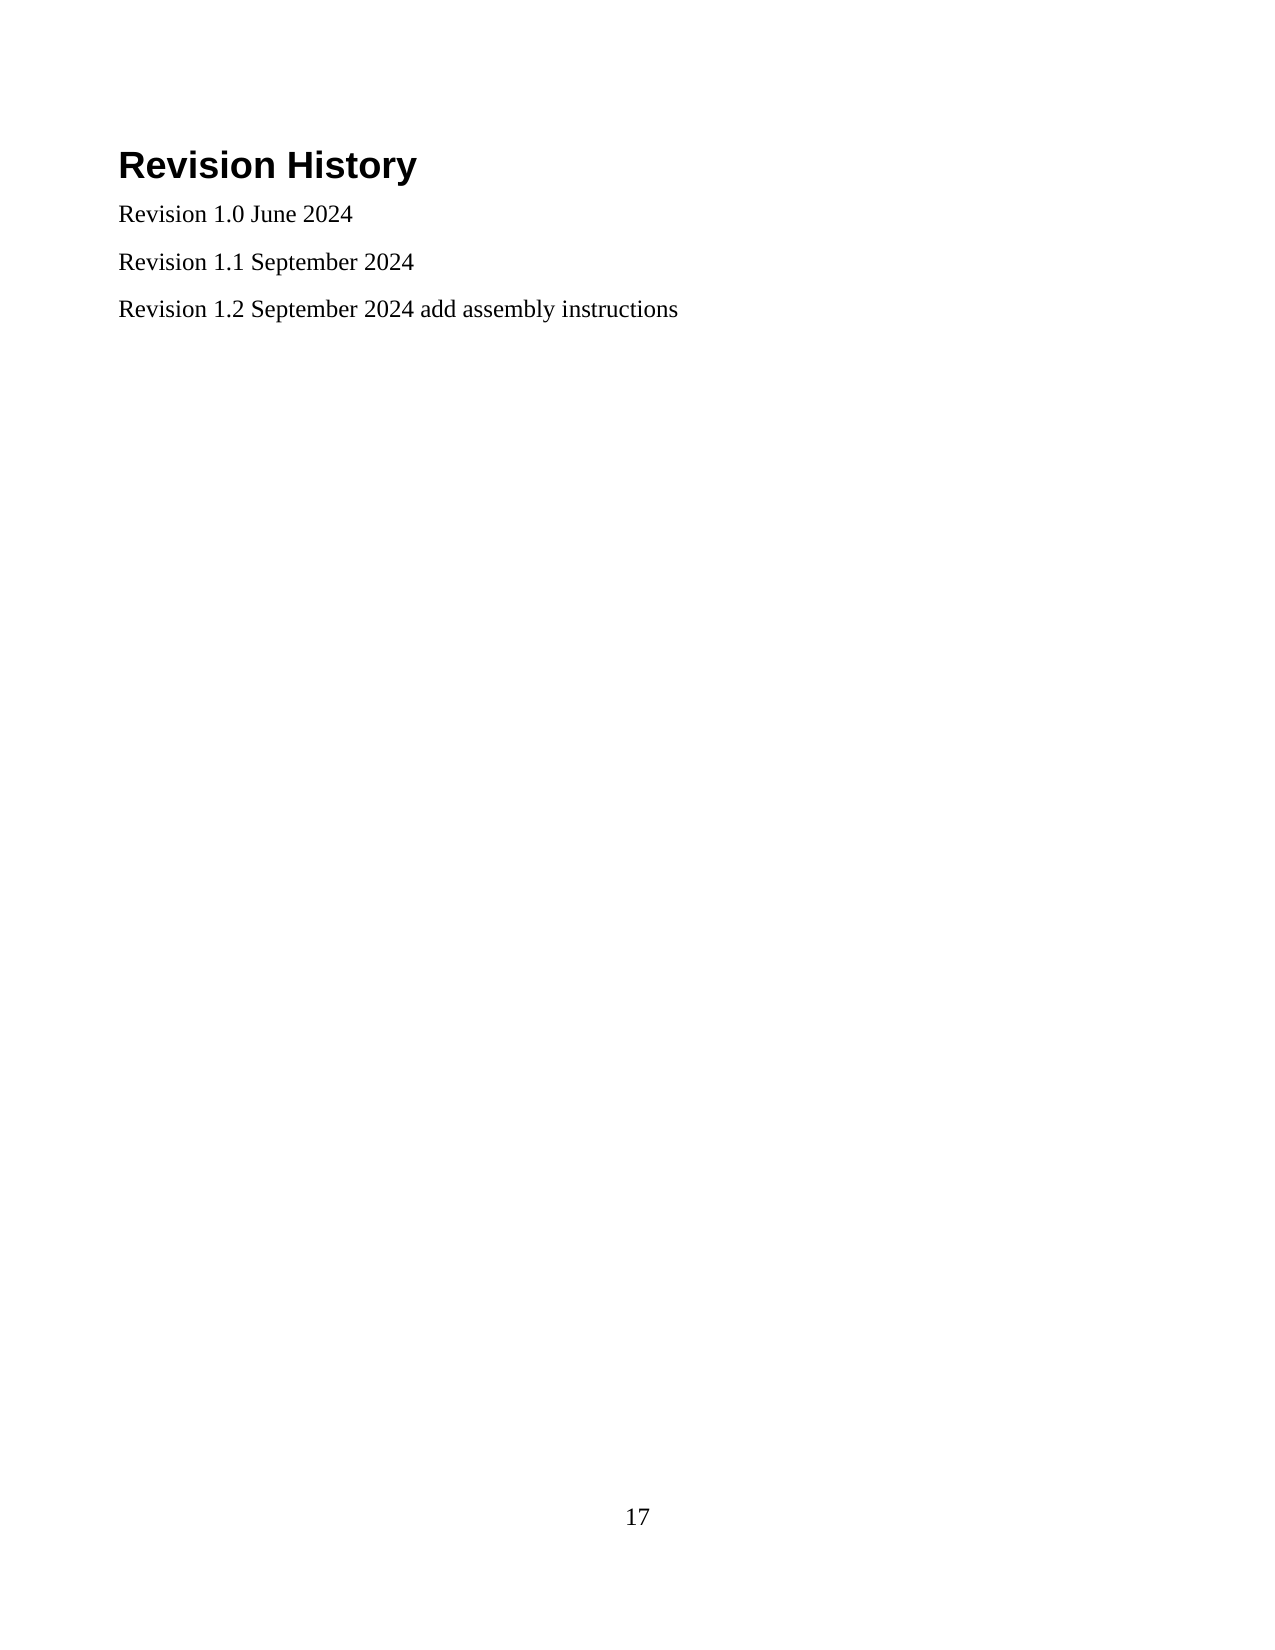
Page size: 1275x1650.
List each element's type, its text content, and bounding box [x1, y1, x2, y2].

text Revision 1.2 September 2024 add assembly instructions [118, 294, 1157, 323]
text Revision 1.1 September 2024 [118, 247, 1157, 276]
subtitle Revision History [118, 143, 1157, 187]
text Revision 1.0 June 2024 [118, 199, 1157, 228]
